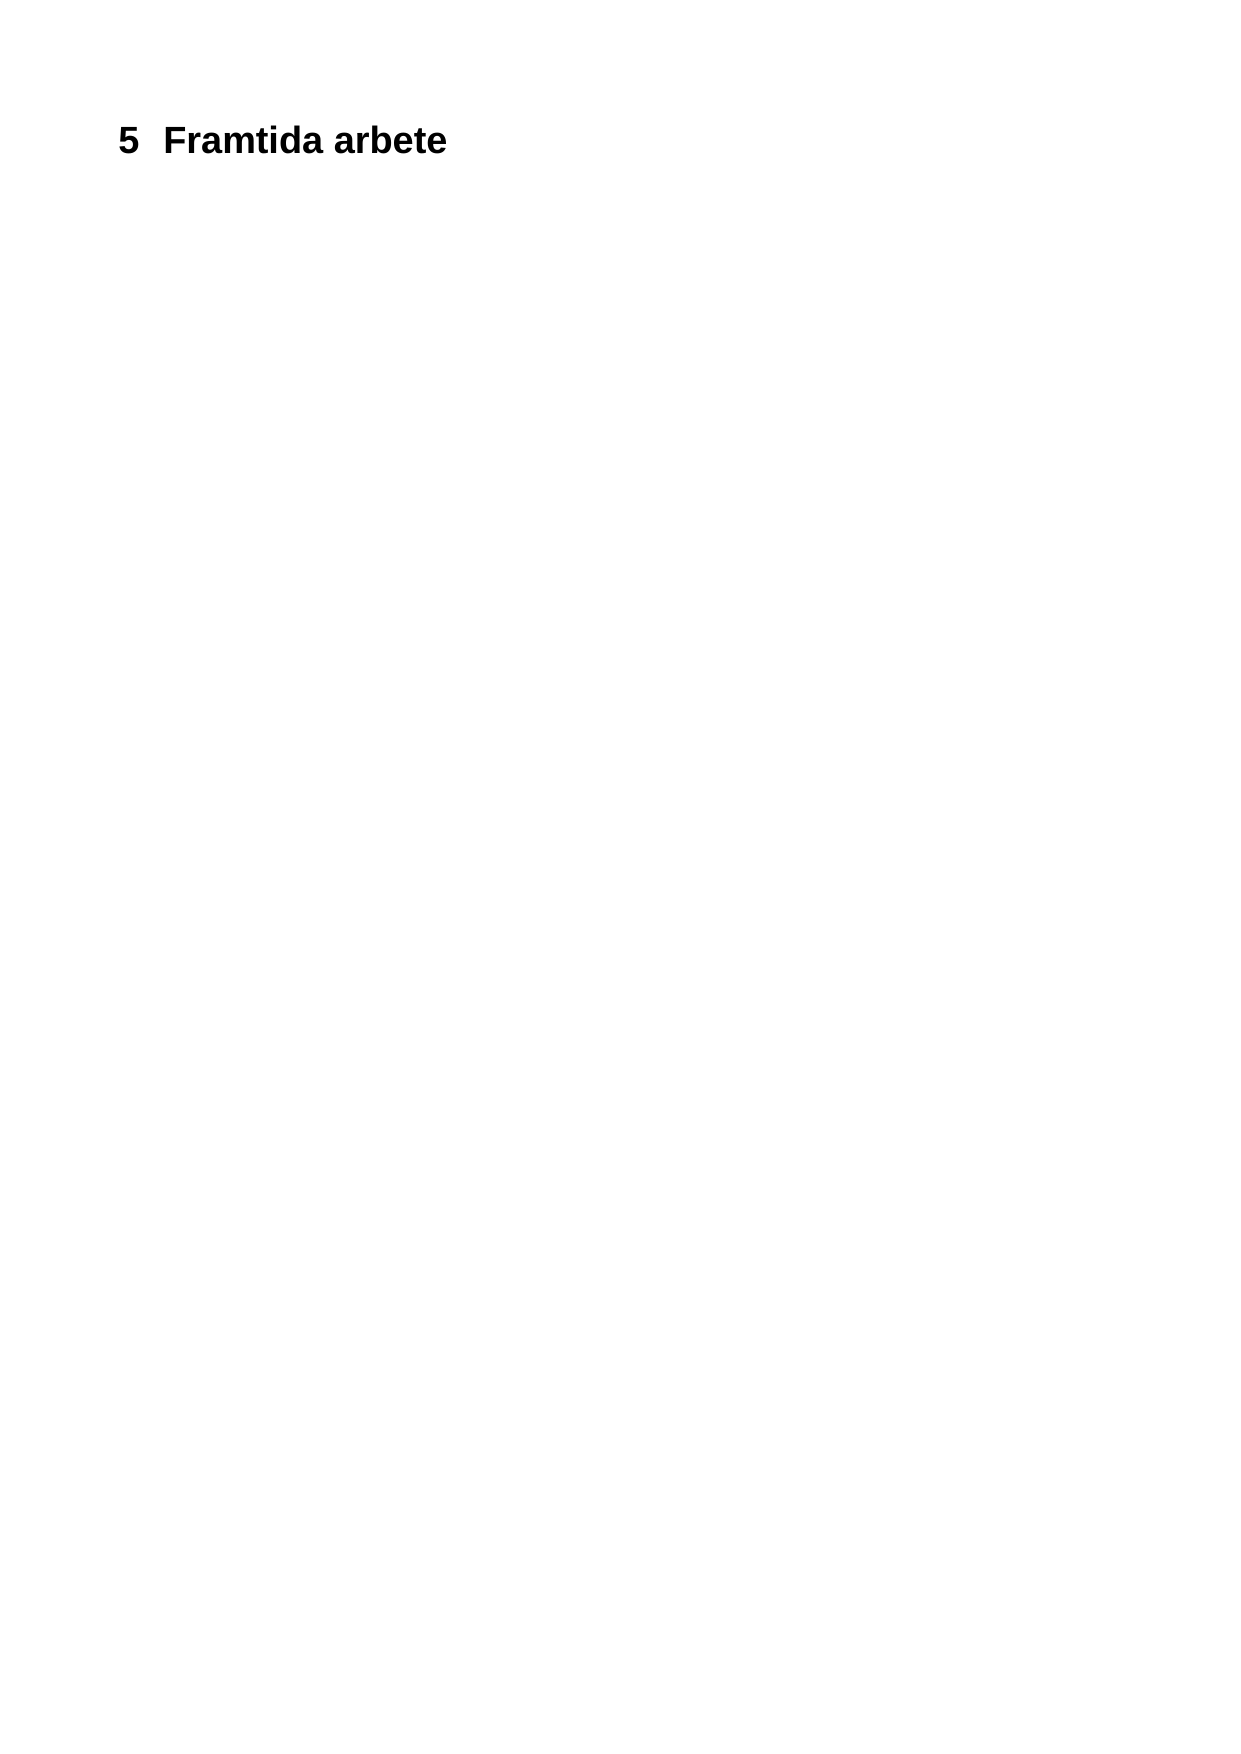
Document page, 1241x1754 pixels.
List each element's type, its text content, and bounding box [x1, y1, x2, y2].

subtitle Framtida arbete [118, 118, 1122, 162]
